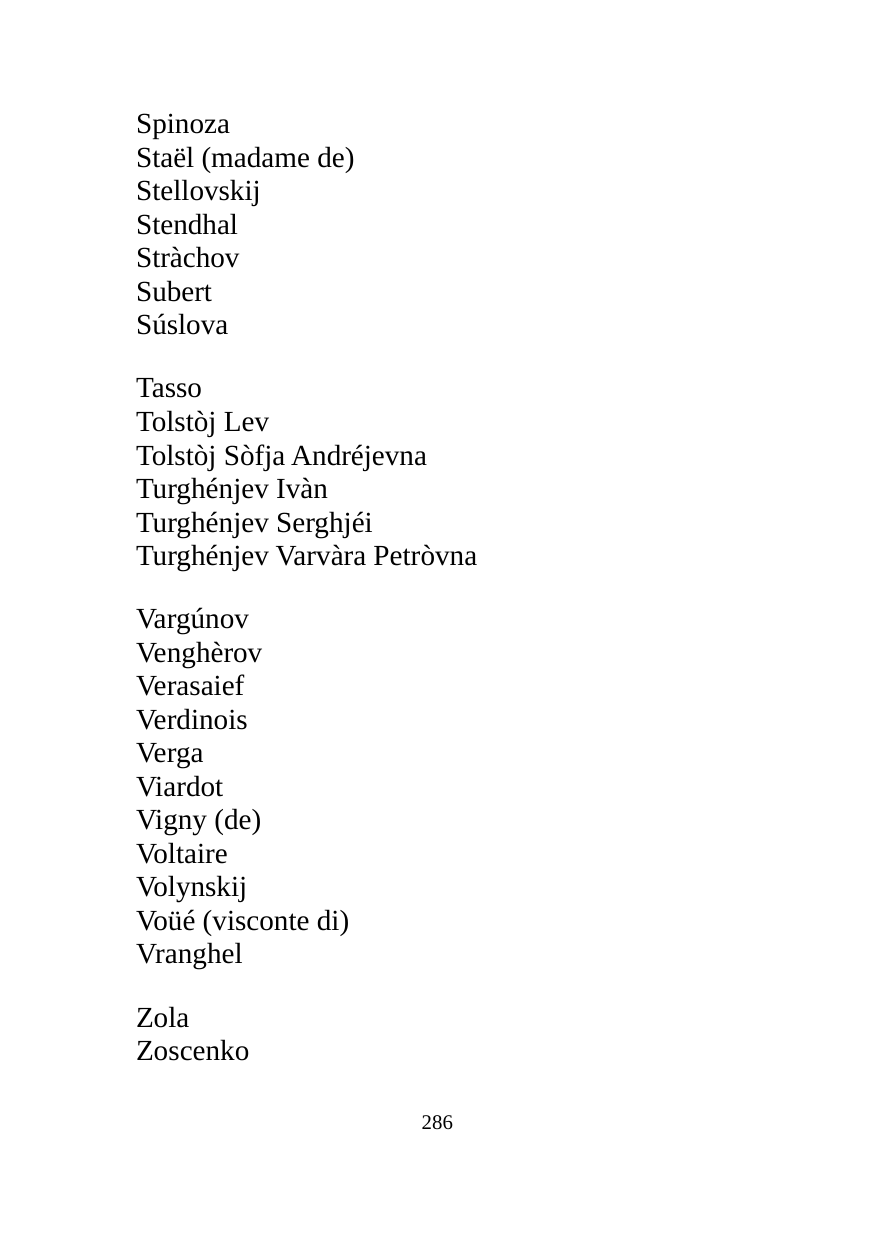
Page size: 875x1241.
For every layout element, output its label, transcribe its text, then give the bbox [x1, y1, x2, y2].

text Stendhal [106, 207, 768, 240]
text Subert [106, 274, 768, 307]
text Vargúnov [106, 601, 768, 635]
text Vigny (de) [106, 802, 768, 836]
text Turghénjev Varvàra Petròvna [106, 538, 768, 572]
text Spinoza [106, 106, 768, 140]
text Súslova [106, 307, 768, 341]
text Verdinois [106, 702, 768, 735]
text Tolstòj Sòfja Andréjevna [106, 438, 768, 471]
text Verasaief [106, 668, 768, 702]
text Tasso [106, 371, 768, 404]
text Vranghel [106, 937, 768, 970]
text Viardot [106, 769, 768, 802]
text Volynskij [106, 869, 768, 903]
text Voltaire [106, 836, 768, 869]
text Turghénjev Serghjéi [106, 505, 768, 538]
text Turghénjev Ivàn [106, 471, 768, 505]
text Zoscenko [106, 1033, 768, 1067]
text Zola [106, 1000, 768, 1033]
text Stellovskij [106, 173, 768, 207]
text Verga [106, 735, 768, 769]
text Stràchov [106, 240, 768, 274]
text Tolstòj Lev [106, 404, 768, 438]
text Staël (madame de) [106, 140, 768, 173]
text Voüé (visconte di) [106, 903, 768, 937]
text Venghèrov [106, 635, 768, 668]
